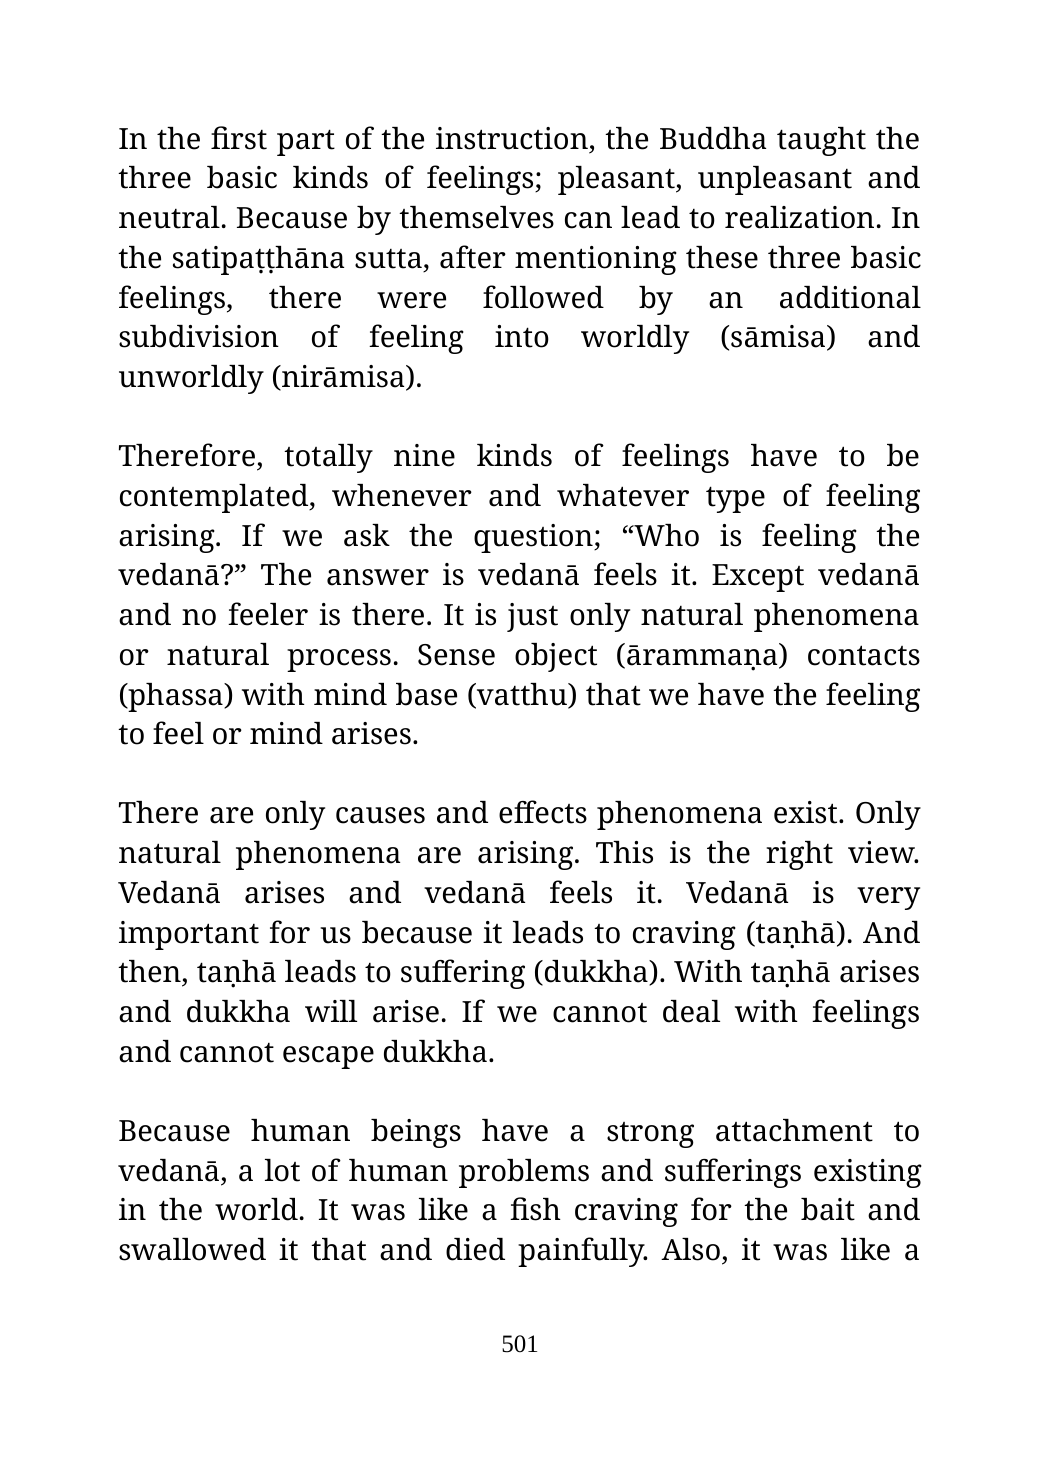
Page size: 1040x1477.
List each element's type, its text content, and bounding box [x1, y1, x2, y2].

text In the first part of the instruction, the Buddha taught the three basic kinds of feelings; pleasant, unpleasant and neutral. Because by themselves can lead to realization. In the satipaṭṭhāna sutta, after mentioning these three basic feelings, there were followed by an additional subdivision of feeling into worldly (sāmisa) and unworldly (nirāmisa). Therefore, totally nine kinds of feelings have to be contemplated, whenever and whatever type of feeling arising. If we ask the question; “Who is feeling the vedanā?” The answer is vedanā feels it. Except vedanā and no feeler is there. It is just only natural phenomena or natural process. Sense object (ārammaṇa) contacts (phassa) with mind base (vatthu) that we have the feeling to feel or mind arises. There are only causes and effects phenomena exist. Only natural phenomena are arising. This is the right view. Vedanā arises and vedanā feels it. Vedanā is very important for us because it leads to craving (taṇhā). And then, taṇhā leads to suffering (dukkha). With taṇhā arises and dukkha will arise. If we cannot deal with feelings and cannot escape dukkha. Because human beings have a strong attachment to vedanā, a lot of human problems and sufferings existing in the world. It was like a fish craving for the bait and swallowed it that and died painfully. Also, it was like a [118, 118, 922, 1269]
